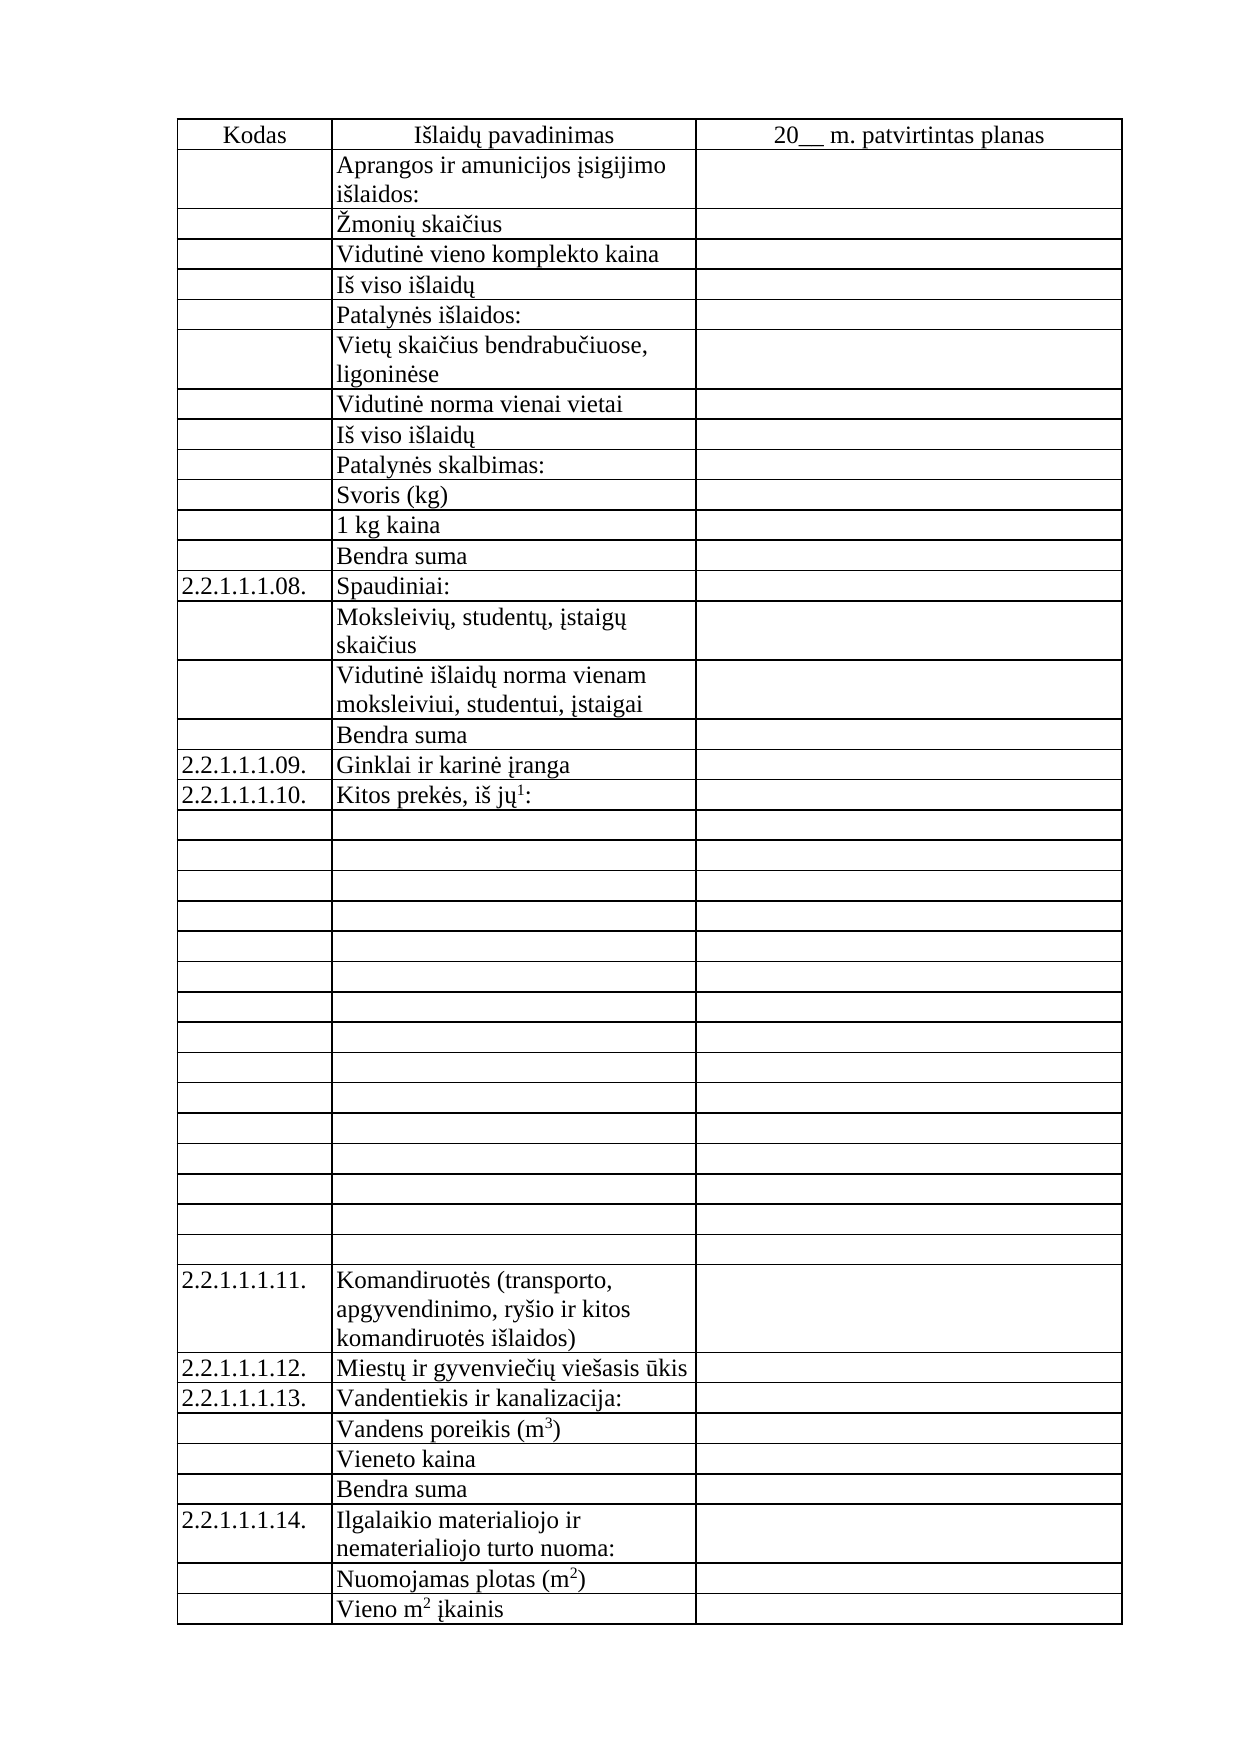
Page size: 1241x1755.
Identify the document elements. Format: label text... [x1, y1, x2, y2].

table_cell Vandens poreikis (m3) [333, 1414, 695, 1442]
table_cell [178, 962, 331, 991]
table_cell [178, 270, 331, 298]
table_cell [333, 962, 695, 991]
table_cell [697, 511, 1121, 539]
table_cell [178, 300, 331, 329]
table_cell [178, 661, 331, 718]
table_cell [178, 811, 331, 839]
table_cell [697, 1114, 1121, 1142]
table_cell [697, 993, 1121, 1021]
table_cell Moksleivių, studentų, įstaigų skaičius [333, 602, 695, 659]
table_cell 2.2.1.1.1.14. [178, 1505, 331, 1562]
table_cell [333, 1053, 695, 1082]
table_cell [697, 330, 1121, 388]
table_cell [697, 1205, 1121, 1233]
table_cell [697, 1383, 1121, 1412]
table_cell Vieneto kaina [333, 1444, 695, 1473]
table_cell Ginklai ir karinė įranga [333, 750, 695, 779]
table_cell [178, 1175, 331, 1203]
table_cell [697, 209, 1121, 238]
table_cell 2.2.1.1.1.09. [178, 750, 331, 779]
table_cell [178, 1205, 331, 1233]
table_cell 2.2.1.1.1.11. [178, 1265, 331, 1352]
table_header 20__ m. patvirtintas planas [697, 120, 1121, 148]
table_cell [333, 871, 695, 900]
table_cell [178, 871, 331, 900]
table_cell [697, 1475, 1121, 1503]
table_cell [697, 150, 1121, 207]
table_cell [697, 1505, 1121, 1562]
table_cell [333, 1083, 695, 1112]
table_cell Kitos prekės, iš jų1: [333, 780, 695, 809]
table_cell Komandiruotės (transporto, apgyvendinimo, ryšio ir kitos komandiruotės išlaidos) [333, 1265, 695, 1352]
table_cell Svoris (kg) [333, 480, 695, 509]
table_cell Patalynės skalbimas: [333, 450, 695, 479]
table_header Išlaidų pavadinimas [333, 120, 695, 148]
table_cell [697, 780, 1121, 809]
table_cell Žmonių skaičius [333, 209, 695, 238]
table_cell [697, 811, 1121, 839]
table_cell [178, 1475, 331, 1503]
table_cell [178, 450, 331, 479]
table_cell [178, 511, 331, 539]
table_cell Vieno m2 įkainis [333, 1594, 695, 1623]
table_cell [697, 902, 1121, 930]
table_cell [178, 541, 331, 570]
table_header Kodas [178, 120, 331, 148]
table_cell [178, 1144, 331, 1173]
table_cell Aprangos ir amunicijos įsigijimo išlaidos: [333, 150, 695, 207]
table_cell [697, 932, 1121, 961]
table_cell [333, 932, 695, 961]
table_cell Patalynės išlaidos: [333, 300, 695, 329]
table_cell [178, 209, 331, 238]
table_cell [697, 1353, 1121, 1382]
table_cell [178, 1594, 331, 1623]
table_cell [178, 240, 331, 268]
table_cell [178, 720, 331, 748]
table_cell [178, 1564, 331, 1592]
table_cell [697, 1083, 1121, 1112]
table_cell [697, 1235, 1121, 1264]
table_cell [178, 841, 331, 870]
table_cell [333, 1205, 695, 1233]
table_cell [178, 1235, 331, 1264]
table_cell 1 kg kaina [333, 511, 695, 539]
table_cell Vidutinė norma vienai vietai [333, 390, 695, 418]
table_cell [178, 480, 331, 509]
table_cell [333, 1023, 695, 1052]
table_cell [178, 602, 331, 659]
table_cell Iš viso išlaidų [333, 270, 695, 298]
table_cell Vietų skaičius bendrabučiuose, ligoninėse [333, 330, 695, 388]
table_cell [178, 1083, 331, 1112]
table_cell [333, 1175, 695, 1203]
table_cell [697, 602, 1121, 659]
table_cell [178, 1114, 331, 1142]
table_cell [697, 871, 1121, 900]
table_cell [697, 720, 1121, 748]
table_cell [333, 1144, 695, 1173]
table_cell [178, 1023, 331, 1052]
table_cell Miestų ir gyvenviečių viešasis ūkis [333, 1353, 695, 1382]
table_cell [178, 330, 331, 388]
table_cell [697, 1144, 1121, 1173]
table_cell [697, 270, 1121, 298]
table_cell [697, 1594, 1121, 1623]
table_cell Bendra suma [333, 1475, 695, 1503]
table_cell [333, 811, 695, 839]
table_cell [178, 420, 331, 448]
table_cell Vandentiekis ir kanalizacija: [333, 1383, 695, 1412]
table_cell [178, 993, 331, 1021]
table_cell [697, 240, 1121, 268]
table_cell Vidutinė išlaidų norma vienam moksleiviui, studentui, įstaigai [333, 661, 695, 718]
table_cell [178, 1053, 331, 1082]
table_cell [697, 750, 1121, 779]
table_cell [697, 1265, 1121, 1352]
table_cell [178, 150, 331, 207]
table_cell [333, 1114, 695, 1142]
table_cell [178, 1444, 331, 1473]
table_cell 2.2.1.1.1.13. [178, 1383, 331, 1412]
table_cell [697, 1175, 1121, 1203]
table_cell 2.2.1.1.1.08. [178, 571, 331, 600]
table_cell [697, 661, 1121, 718]
table_cell [697, 300, 1121, 329]
table_cell [178, 390, 331, 418]
table_cell [333, 1235, 695, 1264]
table_cell [178, 1414, 331, 1442]
table_cell [697, 1564, 1121, 1592]
table_cell 2.2.1.1.1.12. [178, 1353, 331, 1382]
table_cell Spaudiniai: [333, 571, 695, 600]
table_cell [697, 450, 1121, 479]
table_cell Bendra suma [333, 720, 695, 748]
table_cell [697, 1053, 1121, 1082]
table_cell [697, 541, 1121, 570]
table_cell Iš viso išlaidų [333, 420, 695, 448]
table_cell [697, 962, 1121, 991]
table_cell Ilgalaikio materialiojo ir nematerialiojo turto nuoma: [333, 1505, 695, 1562]
table_cell [697, 390, 1121, 418]
table_cell [697, 420, 1121, 448]
table_cell [697, 841, 1121, 870]
table_cell 2.2.1.1.1.10. [178, 780, 331, 809]
table_cell [697, 1023, 1121, 1052]
table_cell [178, 932, 331, 961]
table_cell Nuomojamas plotas (m2) [333, 1564, 695, 1592]
table_cell Vidutinė vieno komplekto kaina [333, 240, 695, 268]
table_cell [333, 841, 695, 870]
table_cell [333, 902, 695, 930]
table_cell Bendra suma [333, 541, 695, 570]
table_cell [333, 993, 695, 1021]
table_cell [178, 902, 331, 930]
table_cell [697, 480, 1121, 509]
table_cell [697, 1414, 1121, 1442]
table_cell [697, 571, 1121, 600]
table_cell [697, 1444, 1121, 1473]
